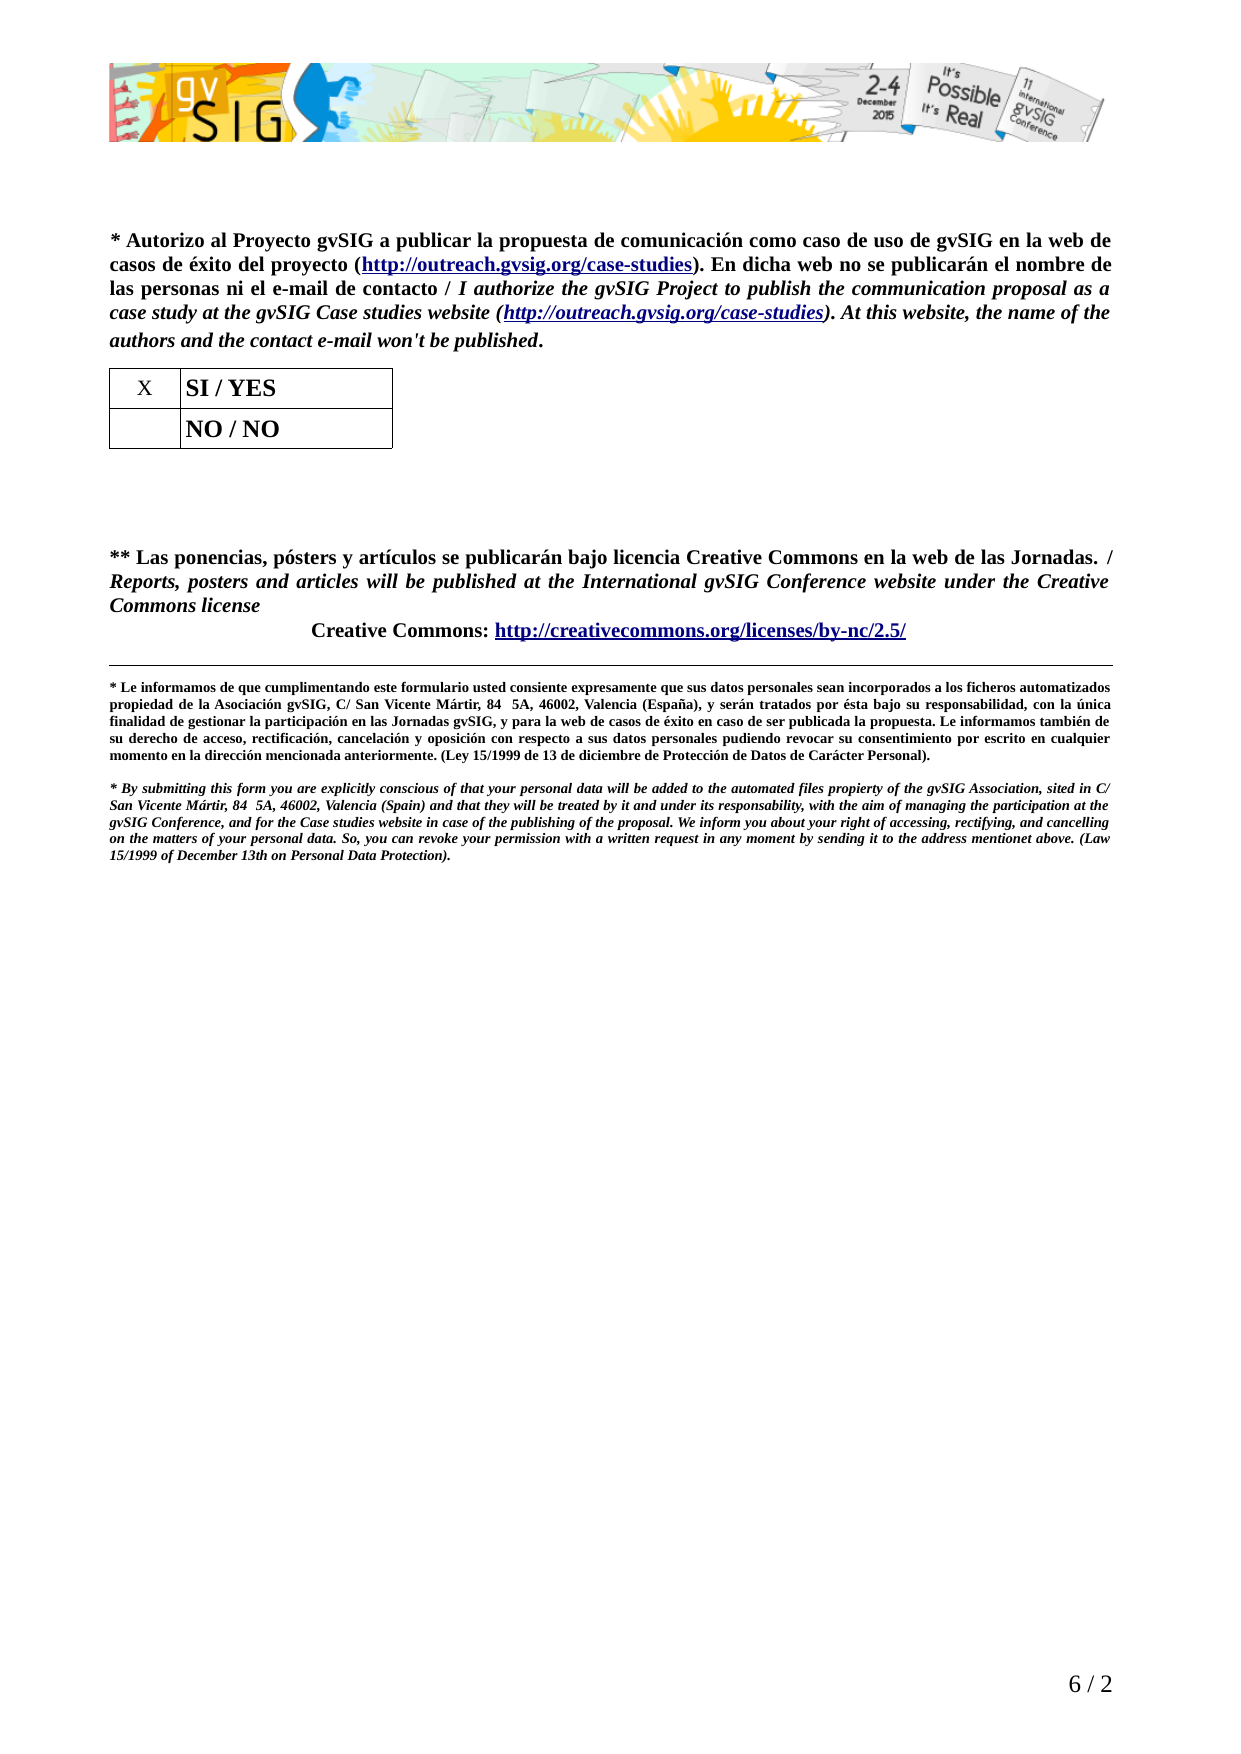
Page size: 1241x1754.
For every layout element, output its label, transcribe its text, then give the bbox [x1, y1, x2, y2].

text * Autorizo al Proyecto gvSIG a publicar la propuesta de comunicación como caso de uso de gvSIG en la web de casos de éxito del proyecto (http://outreach.gvsig.org/case-studies). En dicha web no se publicarán el nombre de las personas ni el e-mail de contacto / I authorize the gvSIG Project to publish the communication proposal as a case study at the gvSIG Case studies website (http://outreach.gvsig.org/case-studies). At this website, the name of the authors and the contact e-mail won't be published. [109, 228, 1113, 353]
text Creative Commons: http://creativecommons.org/licenses/by-nc/2.5/ [109, 617, 1113, 642]
text ** Las ponencias, pósters y artículos se publicarán bajo licencia Creative Commons en la web de las Jornadas. / Reports, posters and articles will be published at the International gvSIG Conference website under the Creative Commons license [109, 545, 1113, 617]
text * By submitting this form you are explicitly conscious of that your personal data will be added to the automated files propierty of the gvSIG Association, sited in C/ San Vicente Mártir, 84 5A, 46002, Valencia (Spain) and that they will be treated by it and under its responsability, with the aim of managing the participation at the gvSIG Conference, and for the Case studies website in case of the publishing of the proposal. We inform you about your right of accessing, rectifying, and cancelling on the matters of your personal data. So, you can revoke your permission with a written request in any moment by sending it to the address mentionet above. (Law 15/1999 of December 13th on Personal Data Protection). [109, 780, 1113, 864]
picture [321, 63, 1113, 142]
table_header X [110, 369, 180, 408]
table_cell NO / NO [181, 409, 392, 448]
table_cell [110, 409, 180, 448]
text * Le informamos de que cumplimentando este formulario usted consiente expresamente que sus datos personales sean incorporados a los ficheros automatizados propiedad de la Asociación gvSIG, C/ San Vicente Mártir, 84 5A, 46002, Valencia (España), y serán tratados por ésta bajo su responsabilidad, con la única finalidad de gestionar la participación en las Jornadas gvSIG, y para la web de casos de éxito en caso de ser publicada la propuesta. Le informamos también de su derecho de acceso, rectificación, cancelación y oposición con respecto a sus datos personales pudiendo revocar su consentimiento por escrito en cualquier momento en la dirección mencionada anteriormente. (Ley 15/1999 de 13 de diciembre de Protección de Datos de Carácter Personal). [109, 679, 1113, 763]
table_header SI / YES [181, 369, 392, 408]
picture [109, 63, 319, 142]
